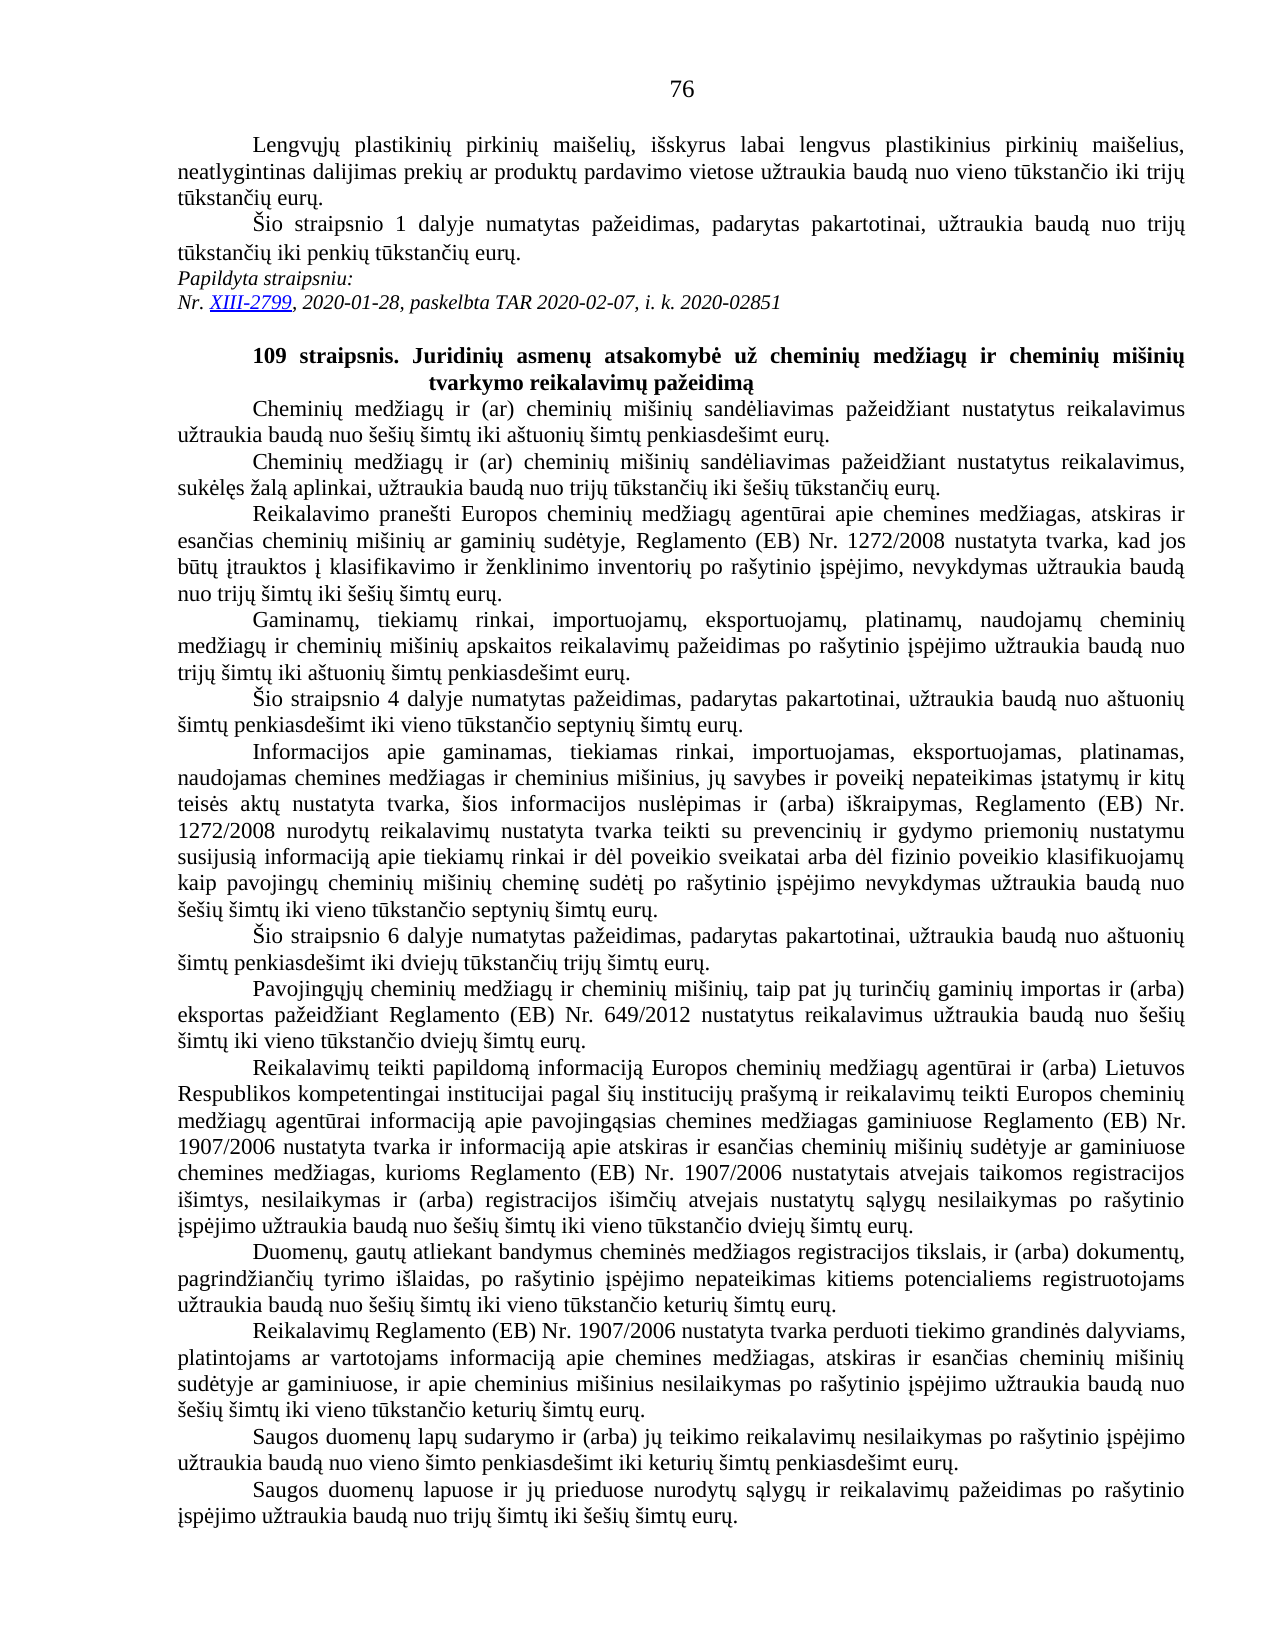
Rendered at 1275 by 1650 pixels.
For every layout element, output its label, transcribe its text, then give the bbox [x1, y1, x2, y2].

text Šio straipsnio 6 dalyje numatytas pažeidimas, padarytas pakartotinai, užtraukia baudą nuo aštuonių šimtų penkiasdešimt iki dviejų tūkstančių trijų šimtų eurų. [177, 922, 1186, 975]
text Informacijos apie gaminamas, tiekiamas rinkai, importuojamas, eksportuojamas, platinamas, naudojamas chemines medžiagas ir cheminius mišinius, jų savybes ir poveikį nepateikimas įstatymų ir kitų teisės aktų nustatyta tvarka, šios informacijos nuslėpimas ir (arba) iškraipymas, Reglamento (EB) Nr. 1272/2008 nurodytų reikalavimų nustatyta tvarka teikti su prevencinių ir gydymo priemonių nustatymu susijusią informaciją apie tiekiamų rinkai ir dėl poveikio sveikatai arba dėl fizinio poveikio klasifikuojamų kaip pavojingų cheminių mišinių cheminę sudėtį po rašytinio įspėjimo nevykdymas užtraukia baudą nuo šešių šimtų iki vieno tūkstančio septynių šimtų eurų. [177, 738, 1186, 922]
text Duomenų, gautų atliekant bandymus cheminės medžiagos registracijos tikslais, ir (arba) dokumentų, pagrindžiančių tyrimo išlaidas, po rašytinio įspėjimo nepateikimas kitiems potencialiems registruotojams užtraukia baudą nuo šešių šimtų iki vieno tūkstančio keturių šimtų eurų. [177, 1238, 1186, 1317]
text Gaminamų, tiekiamų rinkai, importuojamų, eksportuojamų, platinamų, naudojamų cheminių medžiagų ir cheminių mišinių apskaitos reikalavimų pažeidimas po rašytinio įspėjimo užtraukia baudą nuo trijų šimtų iki aštuonių šimtų penkiasdešimt eurų. [177, 606, 1186, 685]
text Reikalavimų teikti papildomą informaciją Europos cheminių medžiagų agentūrai ir (arba) Lietuvos Respublikos kompetentingai institucijai pagal šių institucijų prašymą ir reikalavimų teikti Europos cheminių medžiagų agentūrai informaciją apie pavojingąsias chemines medžiagas gaminiuose Reglamento (EB) Nr. 1907/2006 nustatyta tvarka ir informaciją apie atskiras ir esančias cheminių mišinių sudėtyje ar gaminiuose chemines medžiagas, kurioms Reglamento (EB) Nr. 1907/2006 nustatytais atvejais taikomos registracijos išimtys, nesilaikymas ir (arba) registracijos išimčių atvejais nustatytų sąlygų nesilaikymas po rašytinio įspėjimo užtraukia baudą nuo šešių šimtų iki vieno tūkstančio dviejų šimtų eurų. [177, 1054, 1186, 1238]
text Reikalavimų Reglamento (EB) Nr. 1907/2006 nustatyta tvarka perduoti tiekimo grandinės dalyviams, platintojams ar vartotojams informaciją apie chemines medžiagas, atskiras ir esančias cheminių mišinių sudėtyje ar gaminiuose, ir apie cheminius mišinius nesilaikymas po rašytinio įspėjimo užtraukia baudą nuo šešių šimtų iki vieno tūkstančio keturių šimtų eurų. [177, 1317, 1186, 1423]
text Papildyta straipsniu: [177, 266, 1186, 289]
text Saugos duomenų lapų sudarymo ir (arba) jų teikimo reikalavimų nesilaikymas po rašytinio įspėjimo užtraukia baudą nuo vieno šimto penkiasdešimt iki keturių šimtų penkiasdešimt eurų. [177, 1423, 1186, 1476]
text 109 straipsnis. Juridinių asmenų atsakomybė už cheminių medžiagų ir cheminių mišinių tvarkymo reikalavimų pažeidimą [252, 342, 1186, 395]
text Saugos duomenų lapuose ir jų prieduose nurodytų sąlygų ir reikalavimų pažeidimas po rašytinio įspėjimo užtraukia baudą nuo trijų šimtų iki šešių šimtų eurų. [177, 1476, 1186, 1528]
text Pavojingųjų cheminių medžiagų ir cheminių mišinių, taip pat jų turinčių gaminių importas ir (arba) eksportas pažeidžiant Reglamento (EB) Nr. 649/2012 nustatytus reikalavimus užtraukia baudą nuo šešių šimtų iki vieno tūkstančio dviejų šimtų eurų. [177, 975, 1186, 1054]
text Reikalavimo pranešti Europos cheminių medžiagų agentūrai apie chemines medžiagas, atskiras ir esančias cheminių mišinių ar gaminių sudėtyje, Reglamento (EB) Nr. 1272/2008 nustatyta tvarka, kad jos būtų įtrauktos į klasifikavimo ir ženklinimo inventorių po rašytinio įspėjimo, nevykdymas užtraukia baudą nuo trijų šimtų iki šešių šimtų eurų. [177, 501, 1186, 606]
text Lengvųjų plastikinių pirkinių maišelių, išskyrus labai lengvus plastikinius pirkinių maišelius, neatlygintinas dalijimas prekių ar produktų pardavimo vietose užtraukia baudą nuo vieno tūkstančio iki trijų tūkstančių eurų. [177, 131, 1186, 210]
text Šio straipsnio 1 dalyje numatytas pažeidimas, padarytas pakartotinai, užtraukia baudą nuo trijų tūkstančių iki penkių tūkstančių eurų. [177, 210, 1186, 266]
text Cheminių medžiagų ir (ar) cheminių mišinių sandėliavimas pažeidžiant nustatytus reikalavimus užtraukia baudą nuo šešių šimtų iki aštuonių šimtų penkiasdešimt eurų. [177, 395, 1186, 448]
text Nr. XIII-2799, 2020-01-28, paskelbta TAR 2020-02-07, i. k. 2020-02851 [177, 289, 1186, 314]
text Šio straipsnio 4 dalyje numatytas pažeidimas, padarytas pakartotinai, užtraukia baudą nuo aštuonių šimtų penkiasdešimt iki vieno tūkstančio septynių šimtų eurų. [177, 685, 1186, 738]
text Cheminių medžiagų ir (ar) cheminių mišinių sandėliavimas pažeidžiant nustatytus reikalavimus, sukėlęs žalą aplinkai, užtraukia baudą nuo trijų tūkstančių iki šešių tūkstančių eurų. [177, 448, 1186, 501]
